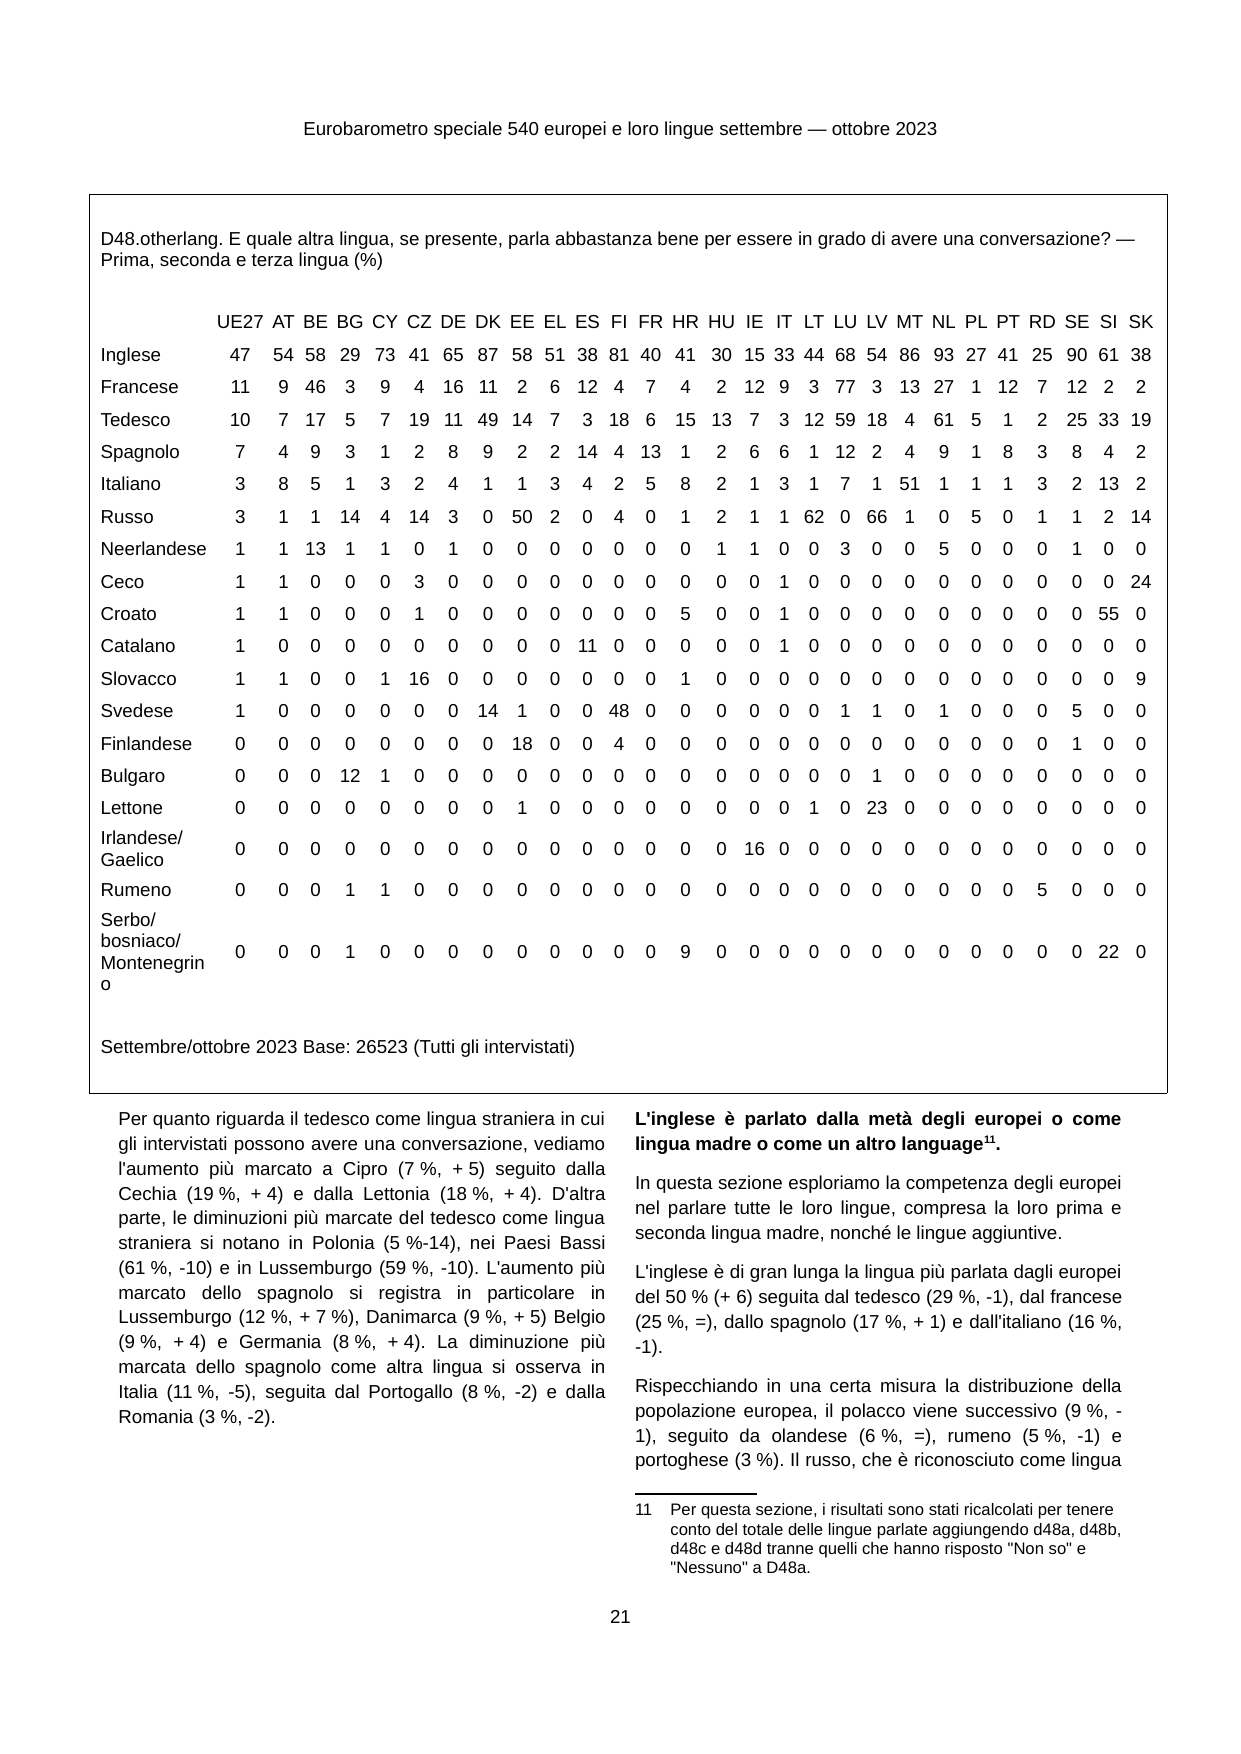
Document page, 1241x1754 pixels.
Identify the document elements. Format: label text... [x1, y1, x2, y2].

table_cell 0 [799, 695, 829, 727]
table_cell 0 [212, 906, 268, 998]
table_cell 0 [960, 598, 992, 630]
text L'inglese è parlato dalla metà degli europei o come lingua madre o come un altro language. [635, 1094, 1122, 1154]
table_cell 59 [829, 403, 862, 435]
table_cell 0 [992, 695, 1024, 727]
table_cell 5 [1060, 695, 1093, 727]
table_cell 0 [571, 598, 604, 630]
table_cell 1 [960, 435, 992, 468]
table_cell [436, 274, 471, 306]
table_cell 0 [892, 662, 927, 694]
table_cell 0 [539, 630, 571, 662]
table_cell 65 [436, 338, 471, 371]
table_cell 11 [436, 403, 471, 435]
table_cell 0 [927, 727, 960, 759]
table_cell 12 [1060, 371, 1093, 403]
table_cell 0 [368, 695, 402, 727]
table_cell 0 [892, 906, 927, 998]
table_cell 0 [539, 695, 571, 727]
table_cell 0 [960, 695, 992, 727]
table_cell 0 [268, 759, 299, 792]
table_cell 77 [829, 371, 862, 403]
table_cell 0 [402, 906, 436, 998]
table_cell 0 [927, 565, 960, 597]
table_cell 48 [604, 695, 634, 727]
table_cell 0 [332, 727, 367, 759]
table_cell 0 [704, 906, 739, 998]
table_cell 0 [960, 906, 992, 998]
table_cell 5 [1024, 873, 1060, 906]
table_cell CY [368, 306, 402, 338]
table_cell 14 [471, 695, 505, 727]
table_cell 3 [1024, 435, 1060, 468]
table_cell 0 [332, 662, 367, 694]
table_cell 38 [571, 338, 604, 371]
table_cell 0 [402, 759, 436, 792]
table_cell 0 [299, 792, 332, 824]
table_cell 0 [471, 500, 505, 533]
table_cell 0 [960, 759, 992, 792]
table_cell 9 [1123, 662, 1158, 694]
text Rispecchiando in una certa misura la distribuzione della popolazione europea, il polacco viene successivo (9 %, -1), seguito da olandese (6 %, =), rumeno (5 %, -1) e portoghese (3 %). Il russo, che è riconosciuto come lingua [635, 1375, 1122, 1471]
table_cell EL [539, 306, 571, 338]
table_cell 0 [1060, 662, 1093, 694]
table_cell 2 [539, 435, 571, 468]
table_cell 13 [299, 533, 332, 565]
table_cell 0 [799, 662, 829, 694]
table_cell 1 [799, 792, 829, 824]
table_cell 0 [299, 598, 332, 630]
table_cell 1 [1024, 500, 1060, 533]
table_cell 2 [1060, 468, 1093, 500]
table_cell 0 [927, 873, 960, 906]
table_cell 0 [368, 792, 402, 824]
table_cell 16 [436, 371, 471, 403]
table_cell [829, 998, 862, 1030]
table_cell [571, 998, 604, 1030]
table_cell 0 [436, 727, 471, 759]
table_cell 8 [992, 435, 1024, 468]
table_cell Spagnolo [98, 435, 212, 468]
table_cell 0 [799, 598, 829, 630]
table_cell 2 [704, 500, 739, 533]
table_cell 0 [960, 662, 992, 694]
table_cell [471, 998, 505, 1030]
table_cell CZ [402, 306, 436, 338]
table_cell 3 [212, 468, 268, 500]
table_cell 0 [368, 906, 402, 998]
table_cell 0 [1094, 727, 1123, 759]
table_cell 3 [769, 468, 799, 500]
table_cell 0 [799, 906, 829, 998]
table_cell 11 [212, 371, 268, 403]
table_cell 6 [539, 371, 571, 403]
table_cell 4 [368, 500, 402, 533]
table_cell 0 [571, 695, 604, 727]
table_cell [960, 998, 992, 1030]
table_cell 0 [992, 598, 1024, 630]
table_cell [98, 274, 212, 306]
table_cell 0 [1094, 565, 1123, 597]
table_cell 14 [571, 435, 604, 468]
table_cell 0 [436, 792, 471, 824]
table_cell 0 [992, 565, 1024, 597]
table_cell 0 [992, 906, 1024, 998]
table_cell 16 [402, 662, 436, 694]
table_cell 0 [1123, 824, 1158, 873]
table_cell 12 [740, 371, 769, 403]
table_cell 0 [704, 695, 739, 727]
table_cell 3 [436, 500, 471, 533]
table_cell 3 [539, 468, 571, 500]
table_cell 0 [212, 824, 268, 873]
table_cell 0 [571, 873, 604, 906]
table_cell [436, 998, 471, 1030]
table_cell 0 [1123, 727, 1158, 759]
table_cell 0 [471, 662, 505, 694]
table_cell [299, 274, 332, 306]
table_cell 0 [862, 533, 892, 565]
table_cell LU [829, 306, 862, 338]
table_cell 0 [829, 759, 862, 792]
table_cell 33 [1094, 403, 1123, 435]
table_cell [1024, 274, 1060, 306]
table_cell 0 [667, 759, 703, 792]
table_cell PL [960, 306, 992, 338]
table_cell 0 [992, 727, 1024, 759]
table_cell 0 [740, 727, 769, 759]
table_cell 0 [299, 824, 332, 873]
table_cell 0 [604, 906, 634, 998]
table_cell Finlandese [98, 727, 212, 759]
table_cell 1 [992, 468, 1024, 500]
table_cell 19 [1123, 403, 1158, 435]
table_cell 0 [436, 759, 471, 792]
table_cell 0 [299, 630, 332, 662]
table_cell 3 [212, 500, 268, 533]
table_cell Lettone [98, 792, 212, 824]
table_cell 93 [927, 338, 960, 371]
table_cell 0 [1123, 598, 1158, 630]
table_cell 1 [471, 468, 505, 500]
table_cell 0 [927, 906, 960, 998]
table_cell 6 [634, 403, 667, 435]
table_cell 0 [799, 630, 829, 662]
table_cell 5 [960, 500, 992, 533]
table_cell 1 [927, 695, 960, 727]
table_cell 1 [740, 468, 769, 500]
table_cell [1123, 274, 1158, 306]
table_cell 4 [892, 435, 927, 468]
table_cell 0 [268, 630, 299, 662]
table_cell Slovacco [98, 662, 212, 694]
table_cell 0 [960, 630, 992, 662]
table_cell 0 [892, 792, 927, 824]
table_cell 18 [862, 403, 892, 435]
table_cell 0 [960, 792, 992, 824]
table_cell 30 [704, 338, 739, 371]
table_cell 14 [332, 500, 367, 533]
table_cell 2 [539, 500, 571, 533]
text Per questa sezione, i risultati sono stati ricalcolati per tenere conto del totale delle lingue parlate aggiungendo d48a, d48b, d48c e d48d tranne quelli che hanno risposto "Non so" e "Nessuno" a D48a. [635, 1500, 1122, 1577]
table_cell 7 [268, 403, 299, 435]
table_cell 1 [769, 630, 799, 662]
table_cell 0 [769, 824, 799, 873]
table_cell 1 [212, 630, 268, 662]
table_cell SE [1060, 306, 1093, 338]
table_cell [604, 998, 634, 1030]
table_cell 0 [539, 533, 571, 565]
table_cell [992, 998, 1024, 1030]
table_cell 50 [505, 500, 539, 533]
table_cell 18 [604, 403, 634, 435]
table_cell 2 [505, 435, 539, 468]
table_cell 0 [1060, 565, 1093, 597]
table_cell 0 [1094, 792, 1123, 824]
table_cell 1 [212, 533, 268, 565]
table_cell SI [1094, 306, 1123, 338]
table_cell 0 [505, 630, 539, 662]
table_cell 0 [740, 759, 769, 792]
table_cell Italiano [98, 468, 212, 500]
table_cell 0 [299, 727, 332, 759]
table_cell 0 [1094, 662, 1123, 694]
table_cell 0 [927, 759, 960, 792]
table_cell 0 [634, 759, 667, 792]
table_cell 0 [740, 630, 769, 662]
table_cell 0 [268, 727, 299, 759]
table_cell [862, 274, 892, 306]
table_cell [667, 998, 703, 1030]
table_cell [368, 998, 402, 1030]
table_cell 6 [769, 435, 799, 468]
table_cell 62 [799, 500, 829, 533]
table_cell HR [667, 306, 703, 338]
table_cell HU [704, 306, 739, 338]
table_cell 0 [268, 792, 299, 824]
table_cell [212, 998, 268, 1030]
table_cell MT [892, 306, 927, 338]
table_cell 1 [740, 533, 769, 565]
table_cell 3 [571, 403, 604, 435]
table_cell 1 [268, 598, 299, 630]
table_cell 0 [634, 500, 667, 533]
table_cell 1 [368, 662, 402, 694]
table_cell 13 [634, 435, 667, 468]
table_cell NL [927, 306, 960, 338]
table_cell AT [268, 306, 299, 338]
table_cell 0 [862, 824, 892, 873]
table_cell [1094, 998, 1123, 1030]
table_cell 0 [704, 824, 739, 873]
table_cell 2 [862, 435, 892, 468]
table_cell 0 [829, 873, 862, 906]
table_cell 0 [1024, 906, 1060, 998]
table_cell 0 [667, 873, 703, 906]
table_cell 0 [799, 759, 829, 792]
table_cell 41 [992, 338, 1024, 371]
table_cell [740, 274, 769, 306]
table_cell 0 [368, 598, 402, 630]
table_cell 0 [1060, 906, 1093, 998]
table_cell 3 [332, 371, 367, 403]
table_cell 0 [1123, 630, 1158, 662]
table_cell 0 [829, 727, 862, 759]
table_cell 12 [799, 403, 829, 435]
table_cell 9 [471, 435, 505, 468]
table_cell 0 [992, 759, 1024, 792]
table_cell 16 [740, 824, 769, 873]
table_cell 0 [892, 598, 927, 630]
table_cell 3 [862, 371, 892, 403]
table_cell 14 [505, 403, 539, 435]
table_cell 87 [471, 338, 505, 371]
table_cell [1060, 274, 1093, 306]
table_cell 0 [539, 792, 571, 824]
table_cell Catalano [98, 630, 212, 662]
table_cell 1 [667, 662, 703, 694]
table_cell 0 [927, 662, 960, 694]
table_cell 1 [332, 873, 367, 906]
table_cell 4 [667, 371, 703, 403]
table_cell 8 [268, 468, 299, 500]
table_cell 0 [604, 824, 634, 873]
table_cell 0 [571, 500, 604, 533]
table_cell 1 [1060, 533, 1093, 565]
table_cell 0 [299, 695, 332, 727]
table_cell 0 [268, 906, 299, 998]
table_cell 86 [892, 338, 927, 371]
table_cell IE [740, 306, 769, 338]
table_cell [769, 998, 799, 1030]
table_cell 2 [704, 371, 739, 403]
table_cell 9 [667, 906, 703, 998]
table_cell 12 [829, 435, 862, 468]
table_cell 0 [436, 824, 471, 873]
table_cell 1 [667, 500, 703, 533]
table_cell 0 [960, 727, 992, 759]
table_cell 0 [634, 792, 667, 824]
table_cell 0 [740, 598, 769, 630]
table_cell 1 [505, 468, 539, 500]
table_cell 5 [299, 468, 332, 500]
table_cell 0 [1060, 598, 1093, 630]
table_cell [704, 274, 739, 306]
table_cell 6 [740, 435, 769, 468]
table_cell 0 [436, 906, 471, 998]
table_cell EE [505, 306, 539, 338]
table_cell 0 [505, 565, 539, 597]
table_cell 0 [571, 824, 604, 873]
table_cell 0 [829, 792, 862, 824]
table_cell 0 [740, 565, 769, 597]
table_cell 1 [892, 500, 927, 533]
table_cell Croato [98, 598, 212, 630]
table_cell Francese [98, 371, 212, 403]
table_cell 0 [436, 630, 471, 662]
table_cell 0 [505, 824, 539, 873]
table_cell 40 [634, 338, 667, 371]
table_cell 0 [799, 824, 829, 873]
table_cell [740, 998, 769, 1030]
table_cell [892, 274, 927, 306]
table_cell 0 [862, 662, 892, 694]
table_cell 0 [960, 824, 992, 873]
table_cell 0 [604, 565, 634, 597]
table_cell 4 [604, 371, 634, 403]
table_cell [927, 274, 960, 306]
table_cell 0 [402, 873, 436, 906]
table_cell 25 [1024, 338, 1060, 371]
table_cell 0 [1024, 630, 1060, 662]
table_cell 1 [212, 662, 268, 694]
table_cell 47 [212, 338, 268, 371]
table_cell 11 [571, 630, 604, 662]
table_cell 46 [299, 371, 332, 403]
table_cell 0 [1094, 533, 1123, 565]
table_cell 0 [634, 906, 667, 998]
table_cell 0 [471, 727, 505, 759]
table_cell FI [604, 306, 634, 338]
table_cell 2 [1024, 403, 1060, 435]
table_cell 5 [634, 468, 667, 500]
table_cell 0 [892, 759, 927, 792]
table_cell 0 [471, 906, 505, 998]
table_cell 9 [268, 371, 299, 403]
table_cell 0 [769, 873, 799, 906]
table_cell 73 [368, 338, 402, 371]
table_cell 0 [571, 565, 604, 597]
table_cell 24 [1123, 565, 1158, 597]
table_cell 19 [402, 403, 436, 435]
table_cell 81 [604, 338, 634, 371]
table_cell BE [299, 306, 332, 338]
table_cell 9 [368, 371, 402, 403]
table_cell 41 [667, 338, 703, 371]
table_cell 0 [667, 630, 703, 662]
table_cell 7 [539, 403, 571, 435]
table_cell 8 [667, 468, 703, 500]
table_cell 5 [667, 598, 703, 630]
table_cell 0 [1123, 792, 1158, 824]
table_cell 0 [571, 662, 604, 694]
table_cell 0 [368, 727, 402, 759]
table_cell 0 [539, 727, 571, 759]
table_cell 0 [505, 759, 539, 792]
table_cell 4 [268, 435, 299, 468]
table_cell [212, 274, 268, 306]
table_cell 15 [740, 338, 769, 371]
table_cell 17 [299, 403, 332, 435]
text [90, 195, 1167, 1093]
table_cell 0 [299, 759, 332, 792]
table_cell 2 [1123, 371, 1158, 403]
table_cell 0 [436, 662, 471, 694]
table_cell 0 [604, 630, 634, 662]
table_cell 0 [212, 792, 268, 824]
table_cell 13 [892, 371, 927, 403]
table_cell 3 [402, 565, 436, 597]
table_cell 0 [368, 824, 402, 873]
table_cell 0 [1123, 759, 1158, 792]
table_cell 2 [1123, 468, 1158, 500]
table_cell 12 [992, 371, 1024, 403]
table_cell 0 [402, 792, 436, 824]
table_cell [98, 306, 212, 338]
table_cell 0 [829, 500, 862, 533]
table_cell [299, 998, 332, 1030]
table_cell Irlandese/Gaelico [98, 824, 212, 873]
table_cell 0 [769, 533, 799, 565]
table_cell 1 [212, 695, 268, 727]
table_cell 8 [1060, 435, 1093, 468]
table_cell 23 [862, 792, 892, 824]
table_cell 51 [892, 468, 927, 500]
table_cell 0 [992, 630, 1024, 662]
table_cell 1 [368, 533, 402, 565]
table_cell Serbo/bosniaco/Montenegrino [98, 906, 212, 998]
table_cell 0 [1024, 598, 1060, 630]
table_cell 29 [332, 338, 367, 371]
table_cell 0 [862, 906, 892, 998]
table_cell 0 [769, 759, 799, 792]
table_cell 1 [368, 435, 402, 468]
table_cell 54 [268, 338, 299, 371]
table_cell 2 [704, 435, 739, 468]
table_cell 0 [539, 598, 571, 630]
table_cell 7 [829, 468, 862, 500]
table_cell 9 [299, 435, 332, 468]
table_cell 0 [604, 598, 634, 630]
table_cell Ceco [98, 565, 212, 597]
table_cell 4 [604, 435, 634, 468]
table_cell 0 [505, 906, 539, 998]
table_cell 12 [571, 371, 604, 403]
table_cell FR [634, 306, 667, 338]
table_cell 0 [667, 533, 703, 565]
table_cell 7 [634, 371, 667, 403]
table_cell 0 [268, 824, 299, 873]
table_cell 51 [539, 338, 571, 371]
table_cell 0 [539, 759, 571, 792]
table_cell [769, 274, 799, 306]
table_cell 0 [1094, 630, 1123, 662]
table_cell 0 [892, 695, 927, 727]
table_cell 0 [436, 565, 471, 597]
table_cell 1 [212, 565, 268, 597]
table_cell 7 [368, 403, 402, 435]
table_cell ES [571, 306, 604, 338]
table_cell 1 [268, 662, 299, 694]
table_cell [571, 274, 604, 306]
table_cell 0 [960, 873, 992, 906]
table_cell 0 [992, 824, 1024, 873]
table_cell [332, 998, 367, 1030]
table_cell 0 [539, 824, 571, 873]
table_cell 0 [539, 906, 571, 998]
table_cell 0 [471, 792, 505, 824]
table_cell 0 [799, 873, 829, 906]
table_cell 0 [769, 906, 799, 998]
table_cell 0 [471, 630, 505, 662]
table_cell 0 [769, 727, 799, 759]
table_cell 13 [1094, 468, 1123, 500]
table_cell 0 [740, 873, 769, 906]
table_cell 2 [1123, 435, 1158, 468]
table_cell 0 [299, 906, 332, 998]
table_cell 0 [368, 630, 402, 662]
table_cell BG [332, 306, 367, 338]
table_cell 0 [667, 695, 703, 727]
table_cell 1 [667, 435, 703, 468]
table_cell Svedese [98, 695, 212, 727]
table_cell 0 [1123, 533, 1158, 565]
table_cell 1 [332, 906, 367, 998]
table_cell UE27 [212, 306, 268, 338]
table_cell 0 [927, 598, 960, 630]
table_cell 3 [368, 468, 402, 500]
table_cell 0 [862, 873, 892, 906]
table_cell Rumeno [98, 873, 212, 906]
table_cell 27 [927, 371, 960, 403]
table_cell 10 [212, 403, 268, 435]
table_cell 0 [299, 662, 332, 694]
table_cell 3 [332, 435, 367, 468]
table_cell 0 [299, 873, 332, 906]
table_cell 2 [402, 468, 436, 500]
table_cell 1 [862, 759, 892, 792]
table_cell 1 [799, 435, 829, 468]
table_cell 1 [368, 759, 402, 792]
table_cell 0 [471, 824, 505, 873]
table_cell 0 [799, 565, 829, 597]
table_cell 0 [1094, 873, 1123, 906]
table_cell 54 [862, 338, 892, 371]
table_cell [634, 998, 667, 1030]
table_cell 1 [740, 500, 769, 533]
table_header D48.otherlang. E quale altra lingua, se presente, parla abbastanza bene per essere in grado di avere una conversazione? — Prima, seconda e terza lingua (%) [98, 225, 1158, 273]
table_cell [667, 274, 703, 306]
table_cell 0 [571, 759, 604, 792]
table_cell IT [769, 306, 799, 338]
table_cell 0 [571, 727, 604, 759]
table_cell [1060, 998, 1093, 1030]
table_cell 1 [960, 468, 992, 500]
table_cell 0 [332, 695, 367, 727]
table_cell 18 [505, 727, 539, 759]
table_cell 0 [704, 792, 739, 824]
table_cell 0 [1024, 695, 1060, 727]
table_cell 0 [402, 824, 436, 873]
table_cell 0 [992, 500, 1024, 533]
table_cell 0 [829, 565, 862, 597]
table_cell DE [436, 306, 471, 338]
table_cell 1 [799, 468, 829, 500]
table_cell 0 [960, 565, 992, 597]
table_cell 0 [539, 662, 571, 694]
table_cell 0 [992, 792, 1024, 824]
table_cell [604, 274, 634, 306]
table_cell 0 [505, 662, 539, 694]
table_cell 0 [299, 565, 332, 597]
table_cell 0 [634, 533, 667, 565]
table_cell 2 [1094, 500, 1123, 533]
table_cell 0 [212, 727, 268, 759]
table_cell 27 [960, 338, 992, 371]
table_cell [927, 998, 960, 1030]
table_cell 1 [268, 533, 299, 565]
table_cell 0 [1024, 759, 1060, 792]
table_cell 0 [704, 598, 739, 630]
table_cell 0 [471, 873, 505, 906]
table_cell [539, 998, 571, 1030]
table_cell 4 [604, 727, 634, 759]
table_cell 55 [1094, 598, 1123, 630]
table_cell [402, 998, 436, 1030]
table_cell 0 [436, 598, 471, 630]
table_cell 0 [634, 824, 667, 873]
table_cell 0 [1123, 906, 1158, 998]
table_cell 0 [667, 565, 703, 597]
table_cell 1 [862, 695, 892, 727]
table_cell 0 [799, 533, 829, 565]
table_cell 22 [1094, 906, 1123, 998]
table_cell 0 [892, 533, 927, 565]
table_cell 0 [436, 695, 471, 727]
table_cell 0 [368, 565, 402, 597]
table_cell 2 [1094, 371, 1123, 403]
table_cell 2 [604, 468, 634, 500]
table_cell 0 [604, 792, 634, 824]
table_cell 1 [368, 873, 402, 906]
table_cell 1 [299, 500, 332, 533]
table_cell [268, 274, 299, 306]
text [635, 177, 1122, 194]
table_cell 2 [505, 371, 539, 403]
table_cell 1 [960, 371, 992, 403]
table_cell 1 [769, 565, 799, 597]
table_cell 0 [1094, 759, 1123, 792]
table_cell [1094, 274, 1123, 306]
table_cell PT [992, 306, 1024, 338]
table_cell 0 [829, 630, 862, 662]
table_cell 0 [892, 873, 927, 906]
table_cell 2 [704, 468, 739, 500]
table_cell 1 [268, 565, 299, 597]
table_cell 0 [829, 598, 862, 630]
table_cell 0 [992, 662, 1024, 694]
table_cell 3 [799, 371, 829, 403]
table_cell [98, 998, 212, 1030]
table_cell 0 [704, 565, 739, 597]
table_cell 0 [799, 727, 829, 759]
table_cell 0 [402, 630, 436, 662]
table_cell 0 [1123, 873, 1158, 906]
table_cell Tedesco [98, 403, 212, 435]
table_cell 5 [927, 533, 960, 565]
table_cell 0 [332, 824, 367, 873]
table_cell 4 [402, 371, 436, 403]
table_cell 1 [992, 403, 1024, 435]
table_cell 0 [436, 873, 471, 906]
table_cell 12 [332, 759, 367, 792]
table_cell 0 [332, 630, 367, 662]
table_cell 0 [505, 598, 539, 630]
table_cell 0 [667, 727, 703, 759]
table_cell 0 [571, 533, 604, 565]
table_cell 1 [769, 598, 799, 630]
table_cell 14 [1123, 500, 1158, 533]
table_cell 5 [960, 403, 992, 435]
table_cell [960, 274, 992, 306]
table_cell 0 [471, 759, 505, 792]
table_cell 0 [927, 824, 960, 873]
table_cell 0 [634, 565, 667, 597]
table_cell 0 [927, 792, 960, 824]
table_cell 0 [829, 906, 862, 998]
table_cell 0 [268, 695, 299, 727]
table_cell [268, 998, 299, 1030]
table_cell 1 [505, 792, 539, 824]
table_cell 0 [892, 727, 927, 759]
table_cell 49 [471, 403, 505, 435]
table_cell 0 [1024, 662, 1060, 694]
table_cell 0 [1094, 695, 1123, 727]
table_cell 0 [634, 873, 667, 906]
table_cell 1 [704, 533, 739, 565]
table_cell 4 [571, 468, 604, 500]
table_cell [862, 998, 892, 1030]
table_cell Settembre/ottobre 2023 Base: 26523 (Tutti gli intervistati) [98, 1030, 1158, 1062]
table_cell 0 [740, 906, 769, 998]
table_cell 1 [402, 598, 436, 630]
table_cell 4 [604, 500, 634, 533]
table_cell 0 [740, 695, 769, 727]
table_cell 0 [539, 873, 571, 906]
table_cell 1 [505, 695, 539, 727]
table_cell 8 [436, 435, 471, 468]
table_cell 7 [1024, 371, 1060, 403]
table_cell [799, 274, 829, 306]
table_cell 0 [862, 598, 892, 630]
table_cell 61 [927, 403, 960, 435]
table_cell 0 [992, 873, 1024, 906]
table_cell 11 [471, 371, 505, 403]
table_cell 0 [634, 727, 667, 759]
table_cell 14 [402, 500, 436, 533]
table_cell [992, 274, 1024, 306]
table_cell 0 [829, 824, 862, 873]
table_cell 0 [829, 662, 862, 694]
table_cell 1 [862, 468, 892, 500]
table_cell 0 [604, 662, 634, 694]
table_cell 0 [402, 727, 436, 759]
table_cell 3 [829, 533, 862, 565]
table_cell 1 [268, 500, 299, 533]
table_cell 1 [332, 468, 367, 500]
table_cell 0 [332, 792, 367, 824]
table_cell 0 [539, 565, 571, 597]
table_cell 0 [704, 630, 739, 662]
table_cell 13 [704, 403, 739, 435]
table_cell 0 [769, 695, 799, 727]
table_cell 61 [1094, 338, 1123, 371]
table_cell 0 [471, 598, 505, 630]
table_cell 9 [769, 371, 799, 403]
table_cell 0 [634, 695, 667, 727]
table_cell 66 [862, 500, 892, 533]
table_cell 1 [212, 598, 268, 630]
table_cell 1 [1060, 727, 1093, 759]
table_cell 0 [332, 598, 367, 630]
table_cell Neerlandese [98, 533, 212, 565]
table_cell 0 [1060, 792, 1093, 824]
table_cell 0 [505, 873, 539, 906]
table_cell [368, 274, 402, 306]
table_cell 0 [1094, 824, 1123, 873]
table_cell 0 [769, 792, 799, 824]
table_cell 0 [604, 873, 634, 906]
table_cell 0 [1024, 565, 1060, 597]
table_cell [505, 998, 539, 1030]
table_cell 0 [862, 727, 892, 759]
table_cell 0 [704, 662, 739, 694]
table_cell 4 [1094, 435, 1123, 468]
table_cell 0 [212, 873, 268, 906]
table_cell 0 [212, 759, 268, 792]
table_cell 0 [634, 598, 667, 630]
table_cell 0 [571, 792, 604, 824]
table_cell 25 [1060, 403, 1093, 435]
table_cell [892, 998, 927, 1030]
table_cell [1024, 998, 1060, 1030]
table_cell 1 [829, 695, 862, 727]
table_cell 44 [799, 338, 829, 371]
table_cell 0 [667, 792, 703, 824]
table_cell [704, 998, 739, 1030]
table_cell 1 [769, 500, 799, 533]
table_cell 0 [992, 533, 1024, 565]
table_cell 15 [667, 403, 703, 435]
table_cell [829, 274, 862, 306]
table_cell 0 [1060, 824, 1093, 873]
table_cell 1 [332, 533, 367, 565]
table_cell 0 [1024, 727, 1060, 759]
table_cell 0 [892, 565, 927, 597]
table_cell 0 [505, 533, 539, 565]
table_cell [634, 274, 667, 306]
table_cell RD [1024, 306, 1060, 338]
text L'inglese è di gran lunga la lingua più parlata dagli europei del 50 % (+ 6) seguita dal tedesco (29 %, -1), dal francese (25 %, =), dallo spagnolo (17 %, + 1) e dall'italiano (16 %, -1). [635, 1261, 1122, 1357]
table_cell 5 [332, 403, 367, 435]
table_cell 0 [471, 533, 505, 565]
table_cell [332, 274, 367, 306]
table_cell 0 [740, 662, 769, 694]
table_cell 3 [1024, 468, 1060, 500]
table_cell 0 [1024, 792, 1060, 824]
table_cell LV [862, 306, 892, 338]
table_cell [799, 998, 829, 1030]
table_cell 0 [571, 906, 604, 998]
table_cell 0 [1123, 695, 1158, 727]
table_cell [505, 274, 539, 306]
table_cell SK [1123, 306, 1158, 338]
text In questa sezione esploriamo la competenza degli europei nel parlare tutte le loro lingue, compresa la loro prima e seconda lingua madre, nonché le lingue aggiuntive. [635, 1172, 1122, 1243]
table_cell [539, 274, 571, 306]
table_cell [402, 274, 436, 306]
table_cell 1 [927, 468, 960, 500]
table_cell 0 [1024, 824, 1060, 873]
table_cell 0 [704, 727, 739, 759]
table_cell 0 [268, 873, 299, 906]
table_cell 0 [1060, 759, 1093, 792]
table_cell 0 [604, 533, 634, 565]
table_cell 0 [634, 662, 667, 694]
table_cell 0 [892, 630, 927, 662]
table_cell Bulgaro [98, 759, 212, 792]
table_cell 4 [436, 468, 471, 500]
table_cell 0 [471, 565, 505, 597]
table_cell 0 [769, 662, 799, 694]
table_cell 7 [212, 435, 268, 468]
table_cell 0 [927, 500, 960, 533]
table_cell 0 [704, 873, 739, 906]
table_cell 0 [332, 565, 367, 597]
table_cell 0 [960, 533, 992, 565]
table_cell [1123, 998, 1158, 1030]
table_cell 90 [1060, 338, 1093, 371]
table_cell LT [799, 306, 829, 338]
table_cell 58 [299, 338, 332, 371]
table_cell Inglese [98, 338, 212, 371]
table_cell 1 [436, 533, 471, 565]
table_cell 4 [892, 403, 927, 435]
table_cell [471, 274, 505, 306]
text Per quanto riguarda il tedesco come lingua straniera in cui gli intervistati possono avere una conversazione, vediamo l'aumento più marcato a Cipro (7 %, + 5) seguito dalla Cechia (19 %, + 4) e dalla Lettonia (18 %, + 4). D'altra parte, le diminuzioni più marcate del tedesco come lingua straniera si notano in Polonia (5 %-14), nei Paesi Bassi (61 %, -10) e in Lussemburgo (59 %, -10). L'aumento più marcato dello spagnolo si registra in particolare in Lussemburgo (12 %, + 7 %), Danimarca (9 %, + 5) Belgio (9 %, + 4) e Germania (8 %, + 4). La diminuzione più marcata dello spagnolo come altra lingua si osserva in Italia (11 %, -5), seguita dal Portogallo (8 %, -2) e dalla Romania (3 %, -2). [118, 1094, 605, 1427]
table_cell 33 [769, 338, 799, 371]
table_cell 0 [1060, 873, 1093, 906]
table_cell 7 [740, 403, 769, 435]
table_cell 0 [892, 824, 927, 873]
table_cell 0 [402, 695, 436, 727]
table_cell 0 [1024, 533, 1060, 565]
table_cell 41 [402, 338, 436, 371]
table_cell 3 [769, 403, 799, 435]
table_cell 0 [740, 792, 769, 824]
table_cell 1 [1060, 500, 1093, 533]
table_cell 0 [862, 565, 892, 597]
table_cell 58 [505, 338, 539, 371]
table_cell 9 [927, 435, 960, 468]
table_cell 0 [1060, 630, 1093, 662]
table_cell DK [471, 306, 505, 338]
table_cell 0 [927, 630, 960, 662]
table_cell 2 [402, 435, 436, 468]
table_cell 38 [1123, 338, 1158, 371]
table_cell 0 [704, 759, 739, 792]
table_cell 0 [402, 533, 436, 565]
table_cell 0 [604, 759, 634, 792]
table_cell 0 [634, 630, 667, 662]
table_cell 68 [829, 338, 862, 371]
table_cell Russo [98, 500, 212, 533]
table_cell 0 [667, 824, 703, 873]
table_cell 0 [862, 630, 892, 662]
